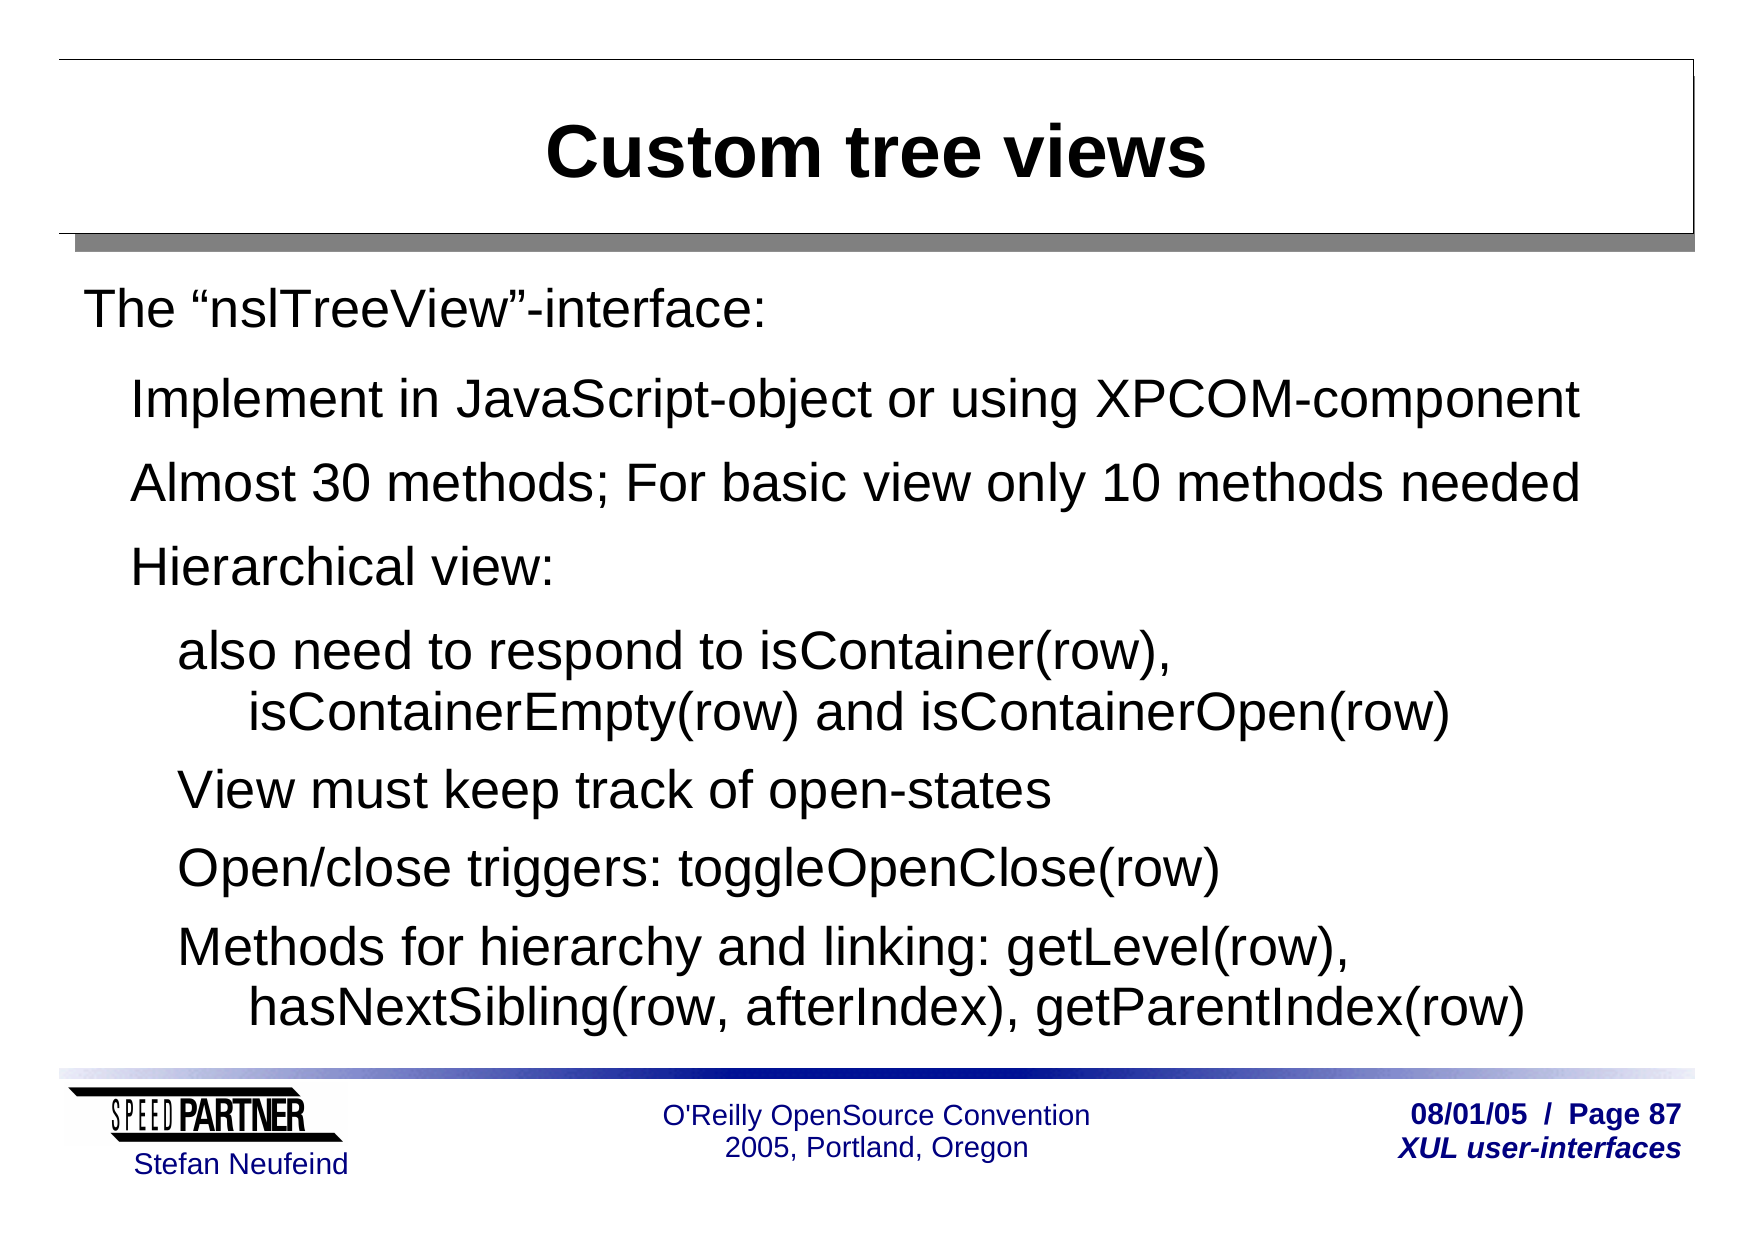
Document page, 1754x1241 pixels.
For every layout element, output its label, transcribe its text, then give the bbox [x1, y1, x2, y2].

picture [59, 1068, 1695, 1079]
list The “nslTreeView”-interface: Implement in JavaScript-object or using XPCOM-component Almost 30 methods; For basic view only 10 methods needed Hierarchical view: also need to respond to isContainer(row), isContainerEmpty(row) and isContainerOpen(row) View must keep track of open-states Open/close triggers: toggleOpenClose(row) Methods for hierarchy and linking: getLevel(row), hasNextSibling(row, afterIndex), getParentIndex(row) [71, 278, 1695, 1061]
picture [64, 1082, 348, 1146]
title Custom tree views [59, 59, 1695, 244]
